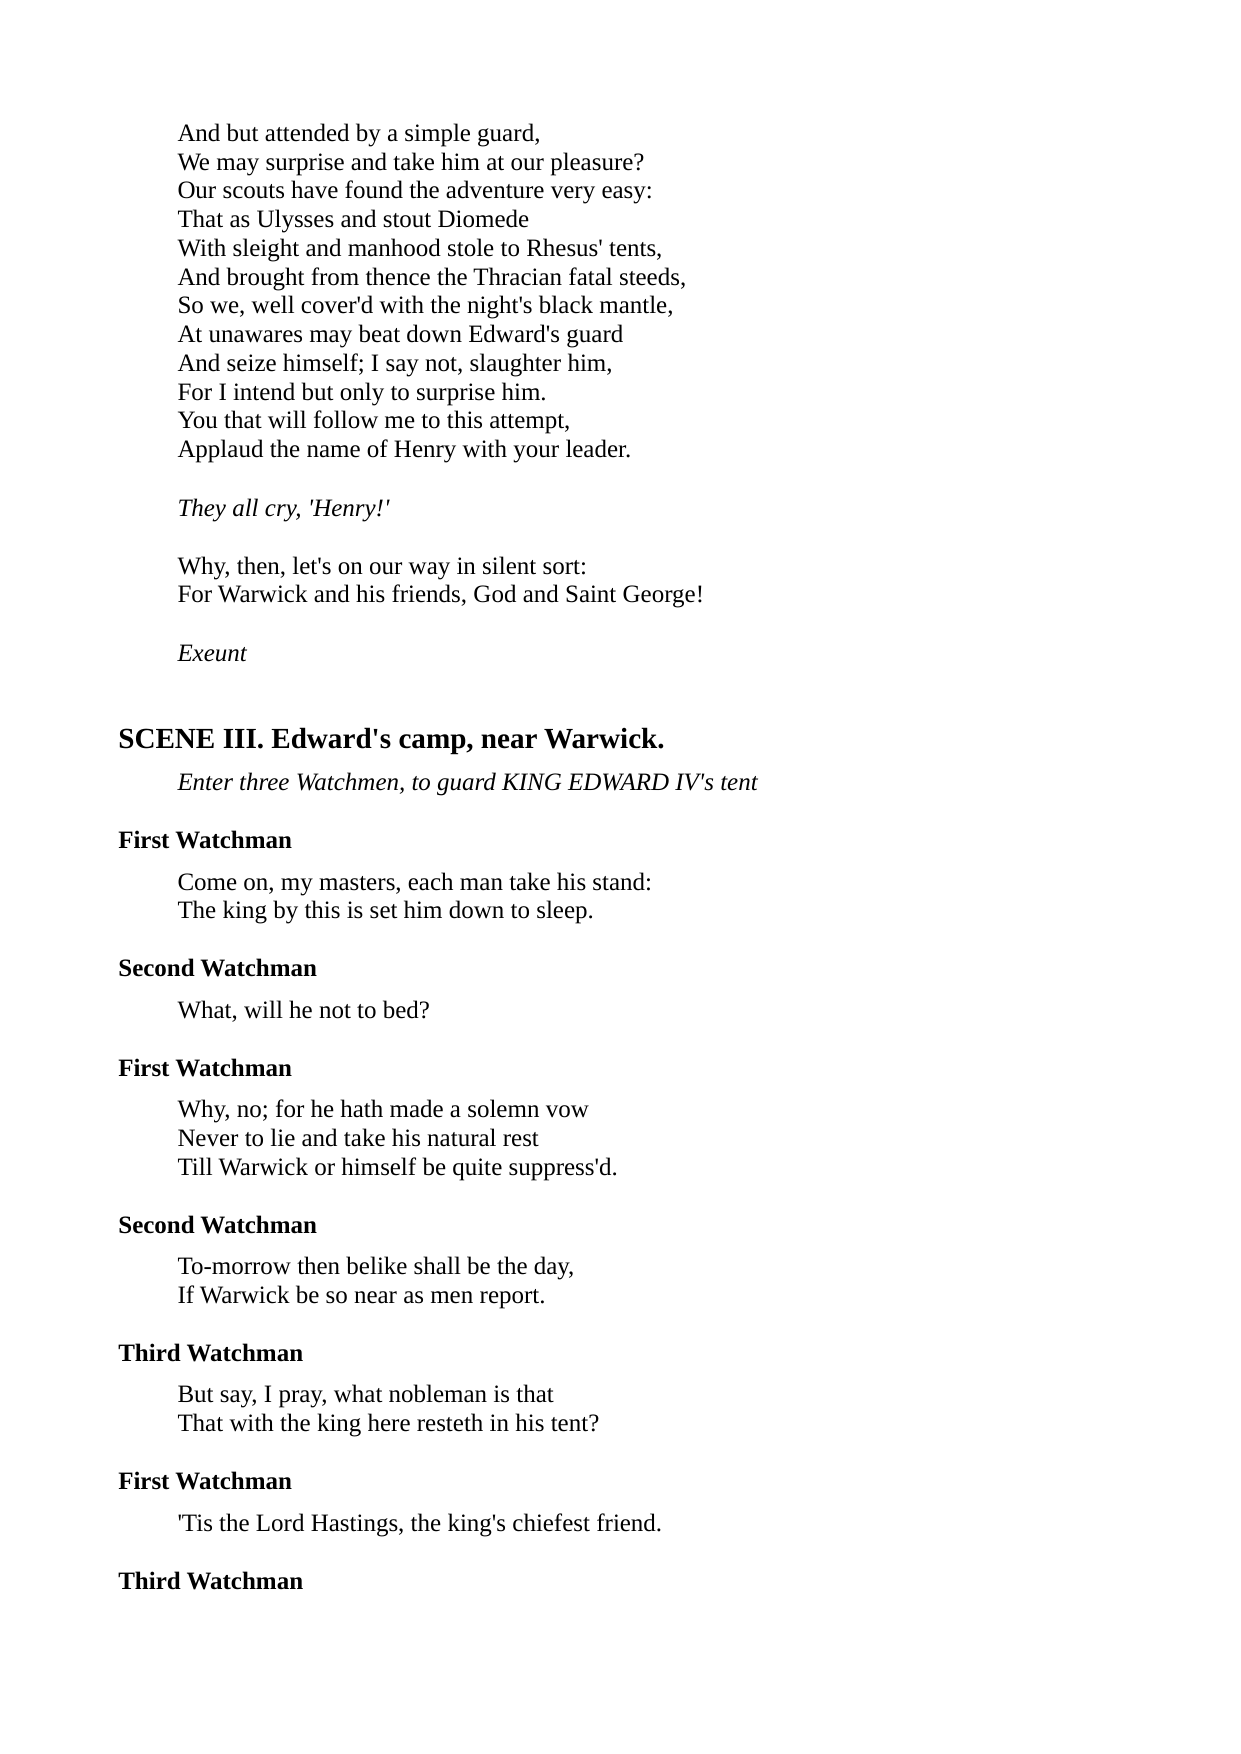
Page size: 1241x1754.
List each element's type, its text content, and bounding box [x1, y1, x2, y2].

text To-morrow then belike shall be the day, If Warwick be so near as men report. [177, 1251, 1063, 1309]
text But say, I pray, what nobleman is that That with the king here resteth in his tent? [177, 1379, 1063, 1437]
text They all cry, 'Henry!' [177, 493, 1063, 521]
text Exeunt [177, 638, 1063, 667]
text Third Watchman [118, 1338, 1122, 1367]
text Enter three Watchmen, to guard KING EDWARD IV's tent [177, 767, 1063, 796]
text First Watchman [118, 1053, 1122, 1082]
text Why, then, let's on our way in silent sort: For Warwick and his friends, God and Saint George! [177, 551, 1063, 608]
text Second Watchman [118, 953, 1122, 982]
subtitle SCENE III. Edward's camp, near Warwick. [118, 721, 1122, 754]
text And but attended by a simple guard, We may surprise and take him at our pleasure? Our scouts have found the adventure very easy: That as Ulysses and stout Diomede With sleight and manhood stole to Rhesus' tents, And brought from thence the Thracian fatal steeds, So we, well cover'd with the night's black mantle, At unawares may beat down Edward's guard And seize himself; I say not, slaughter him, For I intend but only to surprise him. You that will follow me to this attempt, Applaud the name of Henry with your leader. [177, 118, 1063, 463]
text Third Watchman [118, 1566, 1122, 1595]
text First Watchman [118, 825, 1122, 854]
text Come on, my masters, each man take his stand: The king by this is set him down to sleep. [177, 867, 1063, 924]
text 'Tis the Lord Hastings, the king's chiefest friend. [177, 1508, 1063, 1536]
text Why, no; for he hath made a solemn vow Never to lie and take his natural rest Till Warwick or himself be quite suppress'd. [177, 1094, 1063, 1181]
text Second Watchman [118, 1210, 1122, 1239]
text What, will he not to bed? [177, 995, 1063, 1023]
text First Watchman [118, 1466, 1122, 1495]
